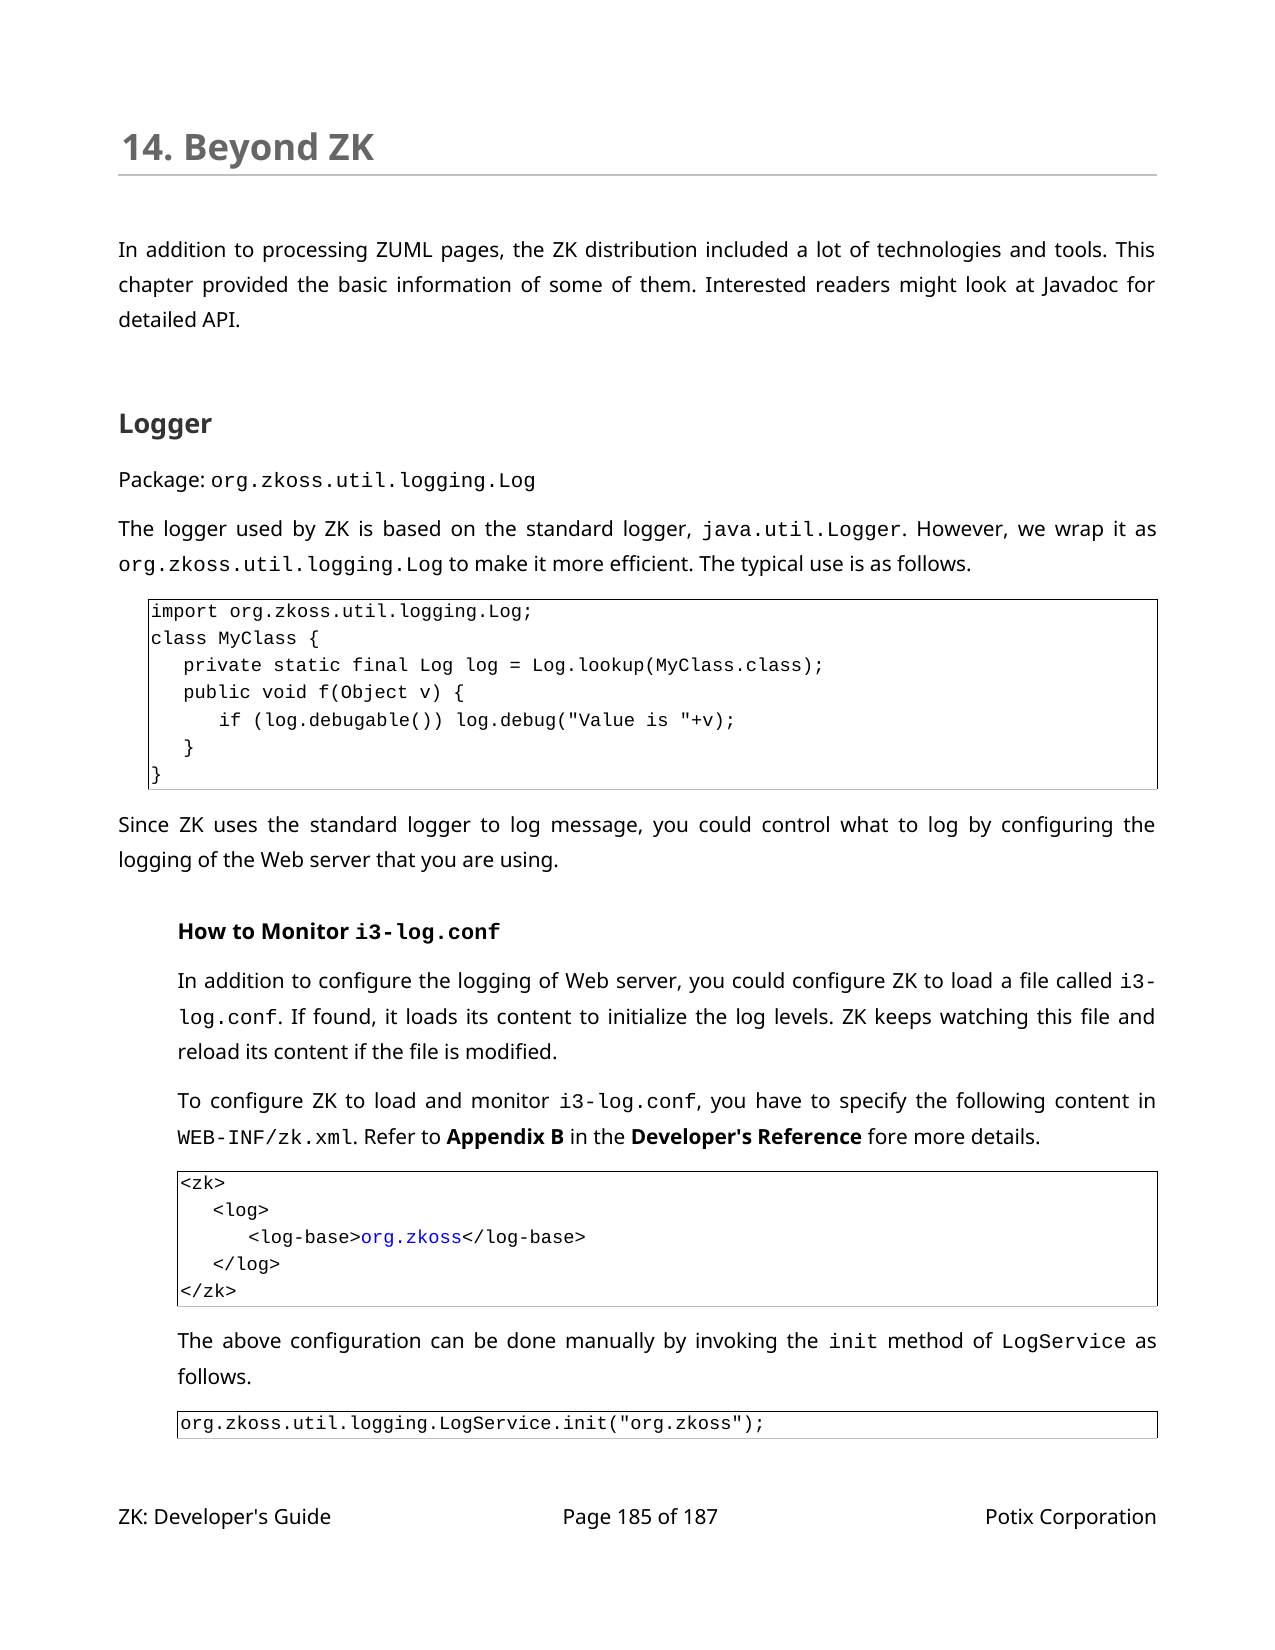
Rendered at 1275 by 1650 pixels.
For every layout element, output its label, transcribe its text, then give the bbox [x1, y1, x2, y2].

text <log> [178, 1198, 1157, 1222]
text The logger used by ZK is based on the standard logger, java.util.Logger. However, we wrap it as org.zkoss.util.logging.Log to make it more efficient. The typical use is as follows. [118, 514, 1157, 578]
text Package: org.zkoss.util.logging.Log [118, 465, 1157, 493]
text import org.zkoss.util.logging.Log; [149, 600, 1157, 623]
text <log-base>org.zkoss</log-base> </log> </zk> [178, 1225, 1157, 1306]
text org.zkoss.util.logging.LogService.init("org.zkoss"); [178, 1412, 1157, 1438]
text Since ZK uses the standard logger to log message, you could control what to log by configuring the logging of the Web server that you are using. [118, 810, 1157, 873]
text <zk> [178, 1172, 1157, 1195]
subtitle 14. Beyond ZK [118, 118, 1157, 174]
text private static final Log log = Log.lookup(MyClass.class); [149, 653, 1157, 677]
text In addition to configure the logging of Web server, you could configure ZK to load a file called i3-log.conf. If found, it loads its content to initialize the log levels. ZK keeps watching this file and reload its content if the file is modified. [177, 966, 1157, 1066]
text The above configuration can be done manually by invoking the init method of LogService as follows. [177, 1326, 1157, 1390]
text class MyClass { [149, 626, 1157, 650]
text public void f(Object v) { [149, 680, 1157, 704]
text if (log.debugable()) log.debug("Value is "+v); [149, 707, 1157, 732]
text } [149, 734, 1157, 759]
subtitle Logger [118, 404, 1157, 441]
subtitle How to Monitor i3-log.conf [177, 916, 1157, 946]
text } [149, 762, 1157, 789]
text In addition to processing ZUML pages, the ZK distribution included a lot of technologies and tools. This chapter provided the basic information of some of them. Interested readers might look at Javadoc for detailed API. [118, 235, 1157, 333]
text To configure ZK to load and monitor i3-log.conf, you have to specify the following content in WEB-INF/zk.xml. Refer to Appendix B in the Developer's Reference fore more details. [177, 1086, 1157, 1150]
